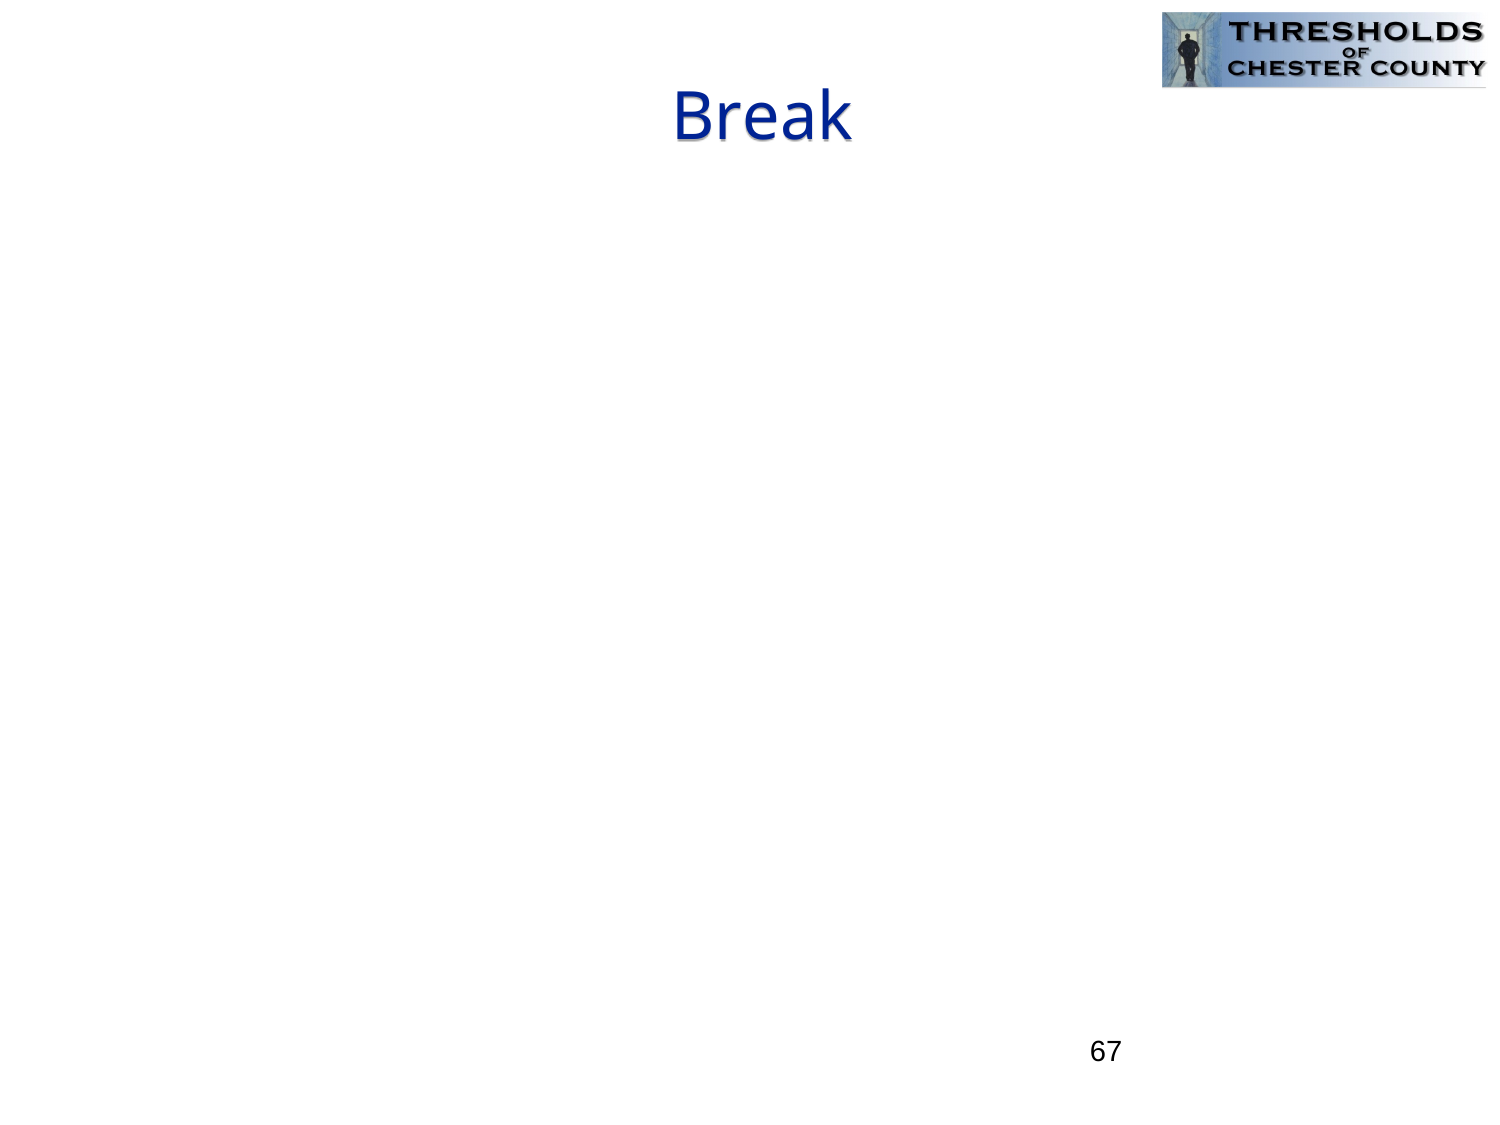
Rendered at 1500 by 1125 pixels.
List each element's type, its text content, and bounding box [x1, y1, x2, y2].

title Break [212, 62, 1313, 163]
text_box 67 [1074, 1025, 1388, 1101]
